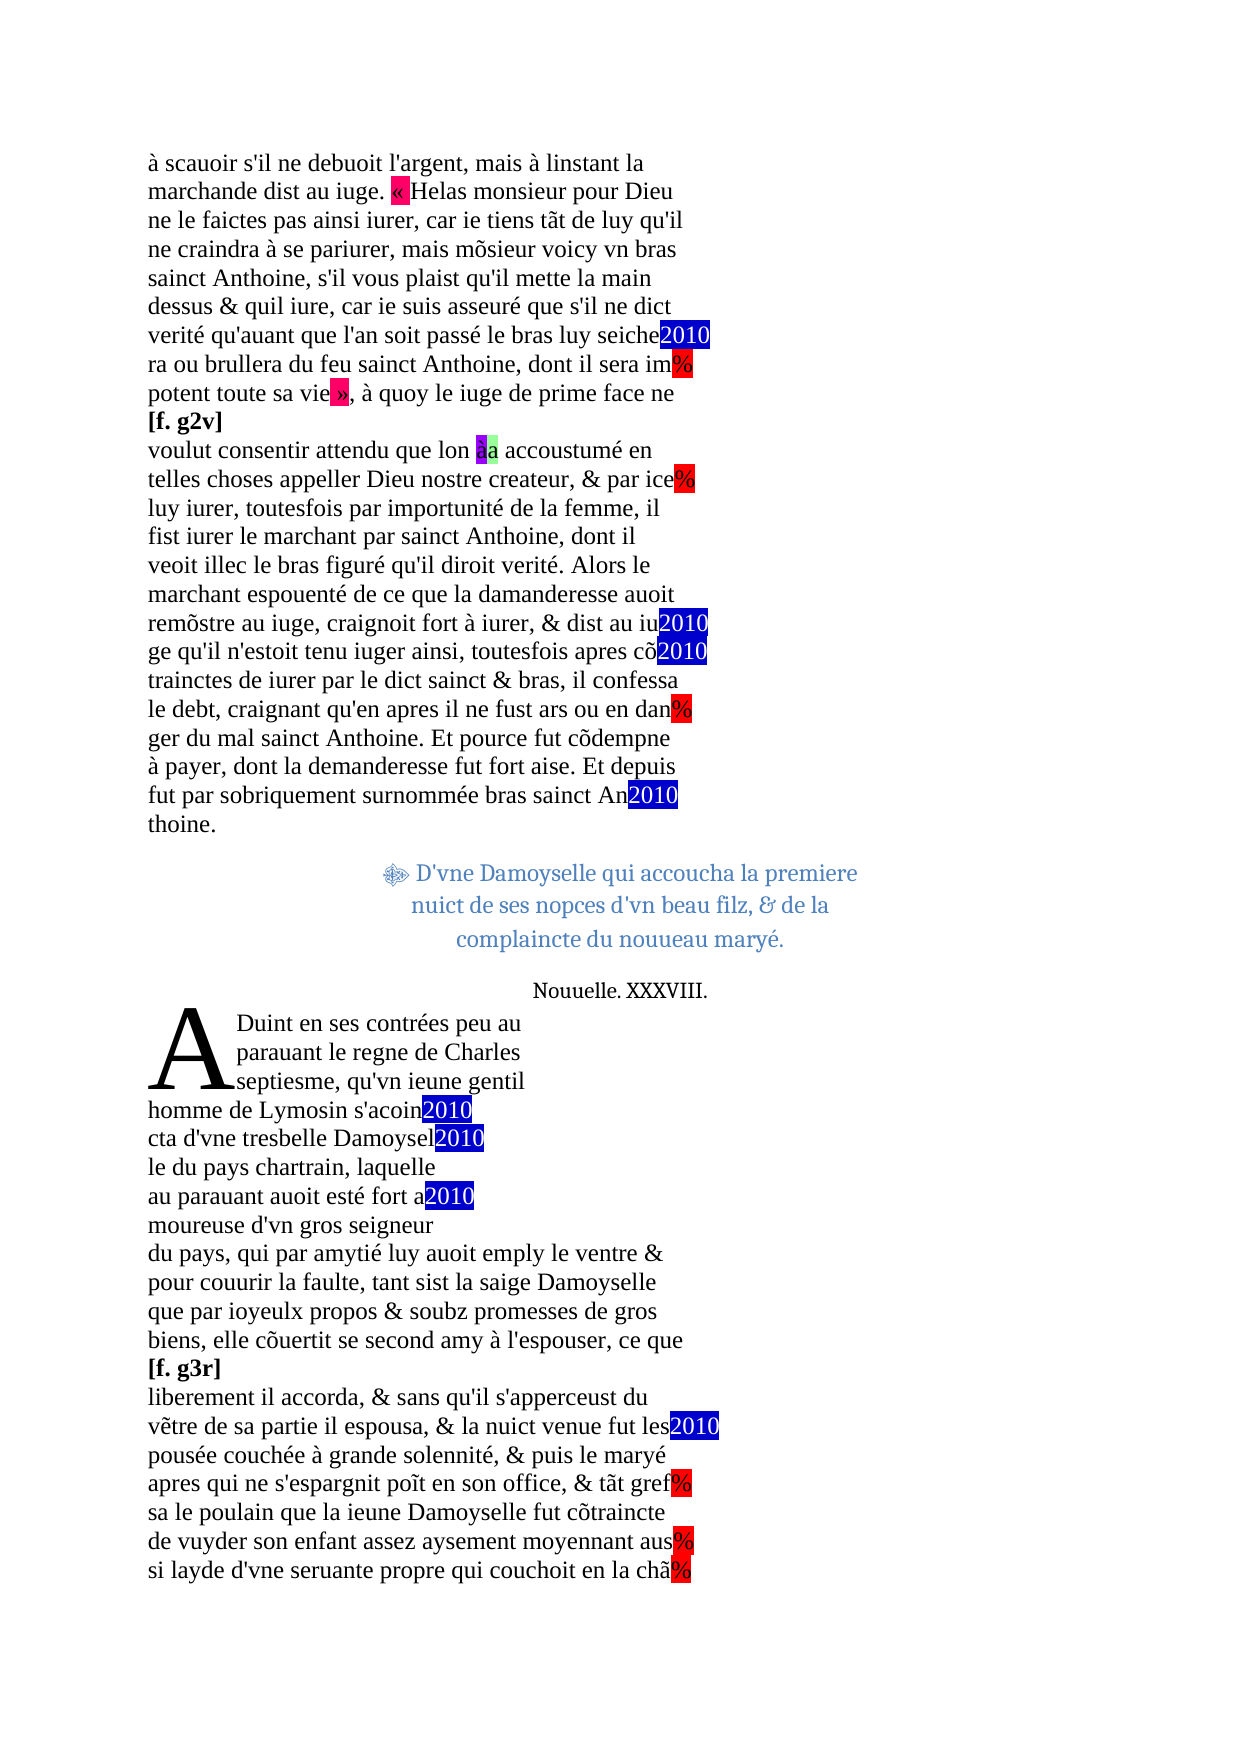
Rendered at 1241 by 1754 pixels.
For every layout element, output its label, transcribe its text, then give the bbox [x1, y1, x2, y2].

subtitle Nouuelle. XXXVIII. [148, 978, 1093, 1005]
text ADuint en ses contrées peu au parauant le regne de Charles septiesme, qu'vn ieune gentil homme de Lymosin s'acoin2010 cta d'vne tresbelle Damoysel2010 le du pays chartrain, laquelle au parauant auoit esté fort a2010 moureuse d'vn gros seigneur du pays, qui par amytié luy auoit emply le ventre & pour couurir la faulte, tant sist la saige Damoyselle que par ioyeulx propos & soubz promesses de gros biens, elle cõuertit se second amy à l'espouser, ce que [f. g3r] liberement il accorda, & sans qu'il s'apperceust du vẽtre de sa partie il espousa, & la nuict venue fut les2010 pousée couchée à grande solennité, & puis le maryé apres qui ne s'espargnit poĩt en son office, & tãt gref% sa le poulain que la ieune Damoyselle fut cõtraincte de vuyder son enfant assez aysement moyennant aus% si layde d'vne seruante propre qui couchoit en la chã% [148, 1008, 1093, 1583]
subtitle ❧ D'vne Damoyselle qui accoucha la premiere nuict de ses nopces d'vn beau filz, & de la complaincte du nouueau maryé. [148, 858, 1093, 953]
text à scauoir s'il ne debuoit l'argent, mais à linstant la marchande dist au iuge. « Helas monsieur pour Dieu ne le faictes pas ainsi iurer, car ie tiens tãt de luy qu'il ne craindra à se pariurer, mais mõsieur voicy vn bras sainct Anthoine, s'il vous plaist qu'il mette la main dessus & quil iure, car ie suis asseuré que s'il ne dict verité qu'auant que l'an soit passé le bras luy seiche2010 ra ou brullera du feu sainct Anthoine, dont il sera im% potent toute sa vie », à quoy le iuge de prime face ne [f. g2v] voulut consentir attendu que lon àa accoustumé en telles choses appeller Dieu nostre createur, & par ice% luy iurer, toutesfois par importunité de la femme, il fist iurer le marchant par sainct Anthoine, dont il veoit illec le bras figuré qu'il diroit verité. Alors le marchant espouenté de ce que la damanderesse auoit remõstre au iuge, craignoit fort à iurer, & dist au iu2010 ge qu'il n'estoit tenu iuger ainsi, toutesfois apres cõ2010 trainctes de iurer par le dict sainct & bras, il confessa le debt, craignant qu'en apres il ne fust ars ou en dan% ger du mal sainct Anthoine. Et pource fut cõdempne à payer, dont la demanderesse fut fort aise. Et depuis fut par sobriquement surnommée bras sainct An2010 thoine. [148, 148, 1093, 838]
